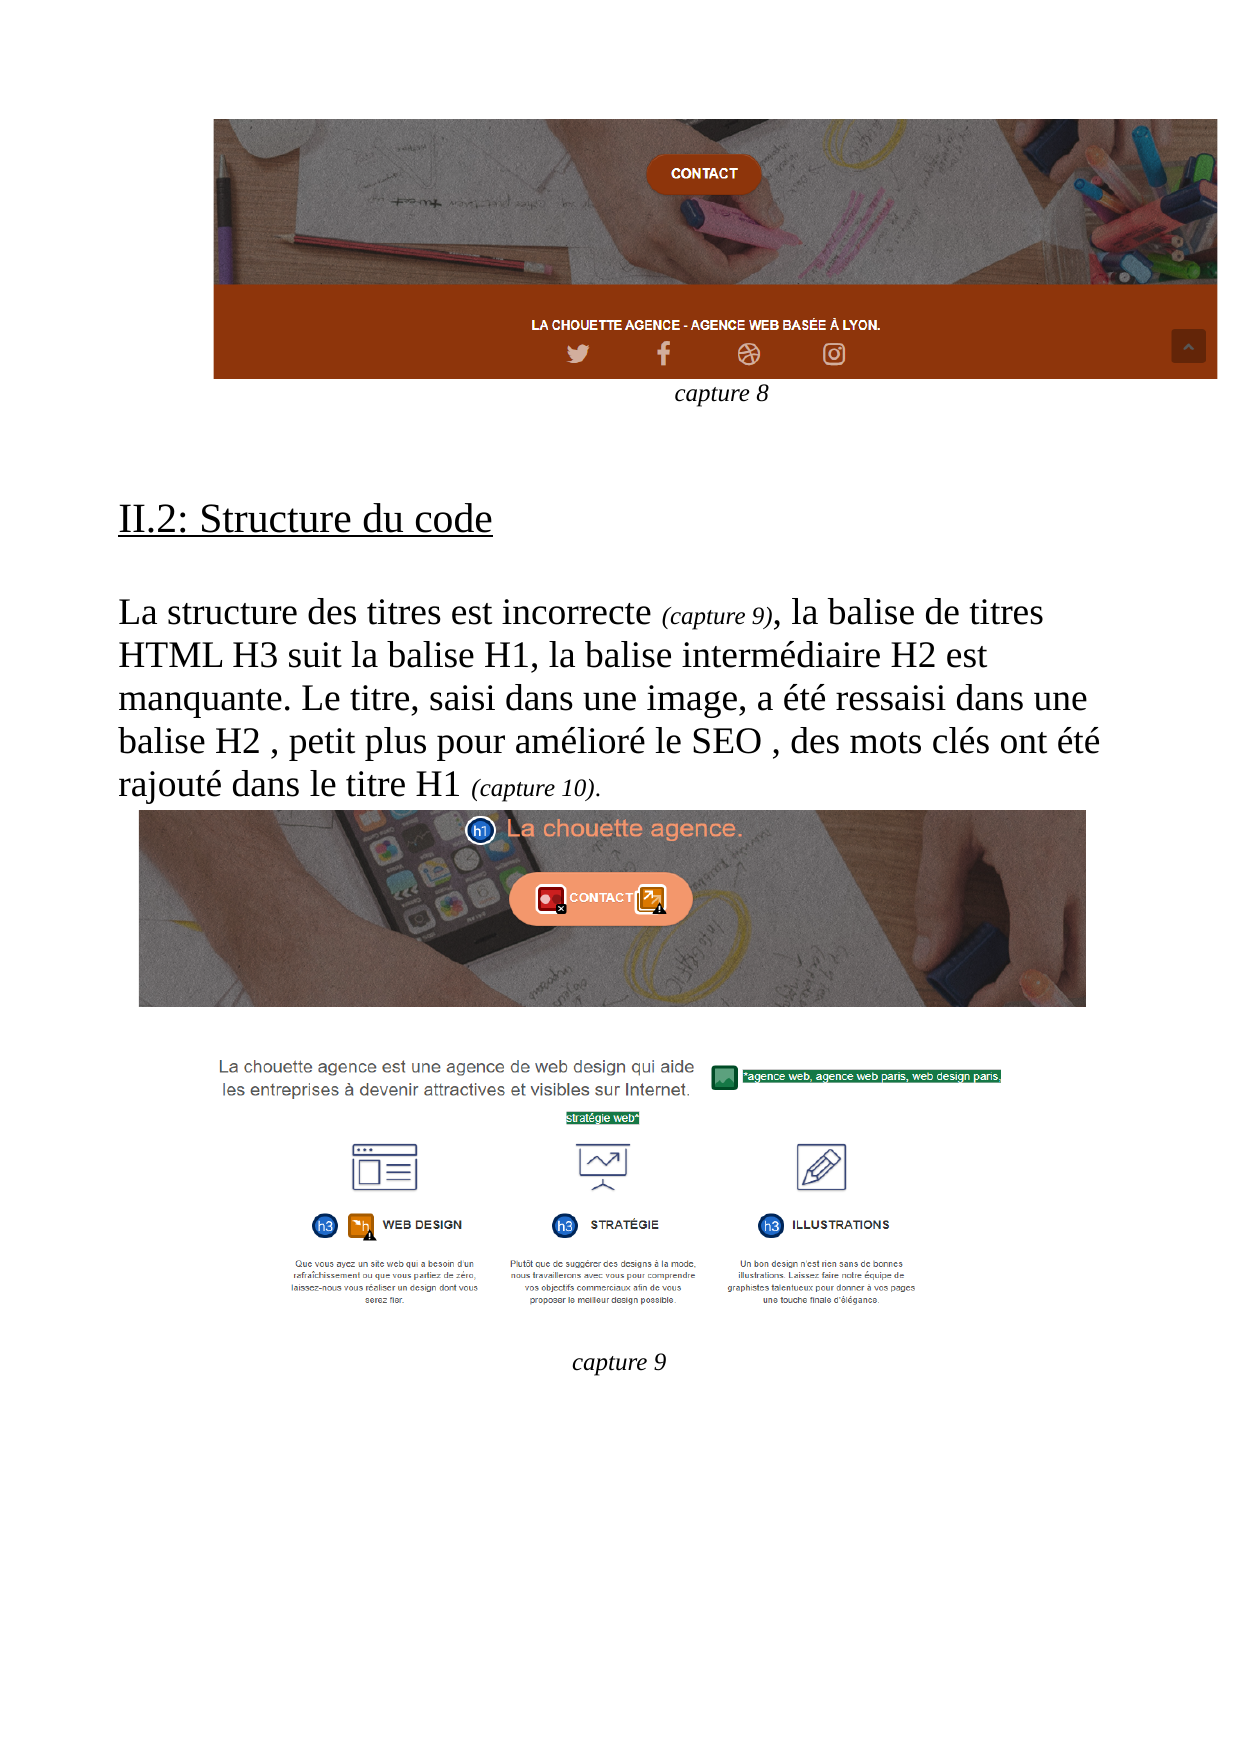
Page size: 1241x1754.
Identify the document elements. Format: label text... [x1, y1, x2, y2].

text capture 8 [118, 118, 1122, 407]
text La structure des titres est incorrecte (capture 9), la balise de titres HTML H3 suit la balise H1, la balise intermédiaire H2 est manquante. Le titre, saisi dans une image, a été ressaisi dans une balise H2 , petit plus pour amélioré le SEO , des mots clés ont été rajouté dans le titre H1 (capture 10). [118, 589, 1122, 805]
picture [213, 119, 1218, 379]
picture [138, 810, 1086, 1348]
text II.2: Structure du code [118, 493, 1122, 541]
text capture 9 [118, 1348, 1122, 1376]
